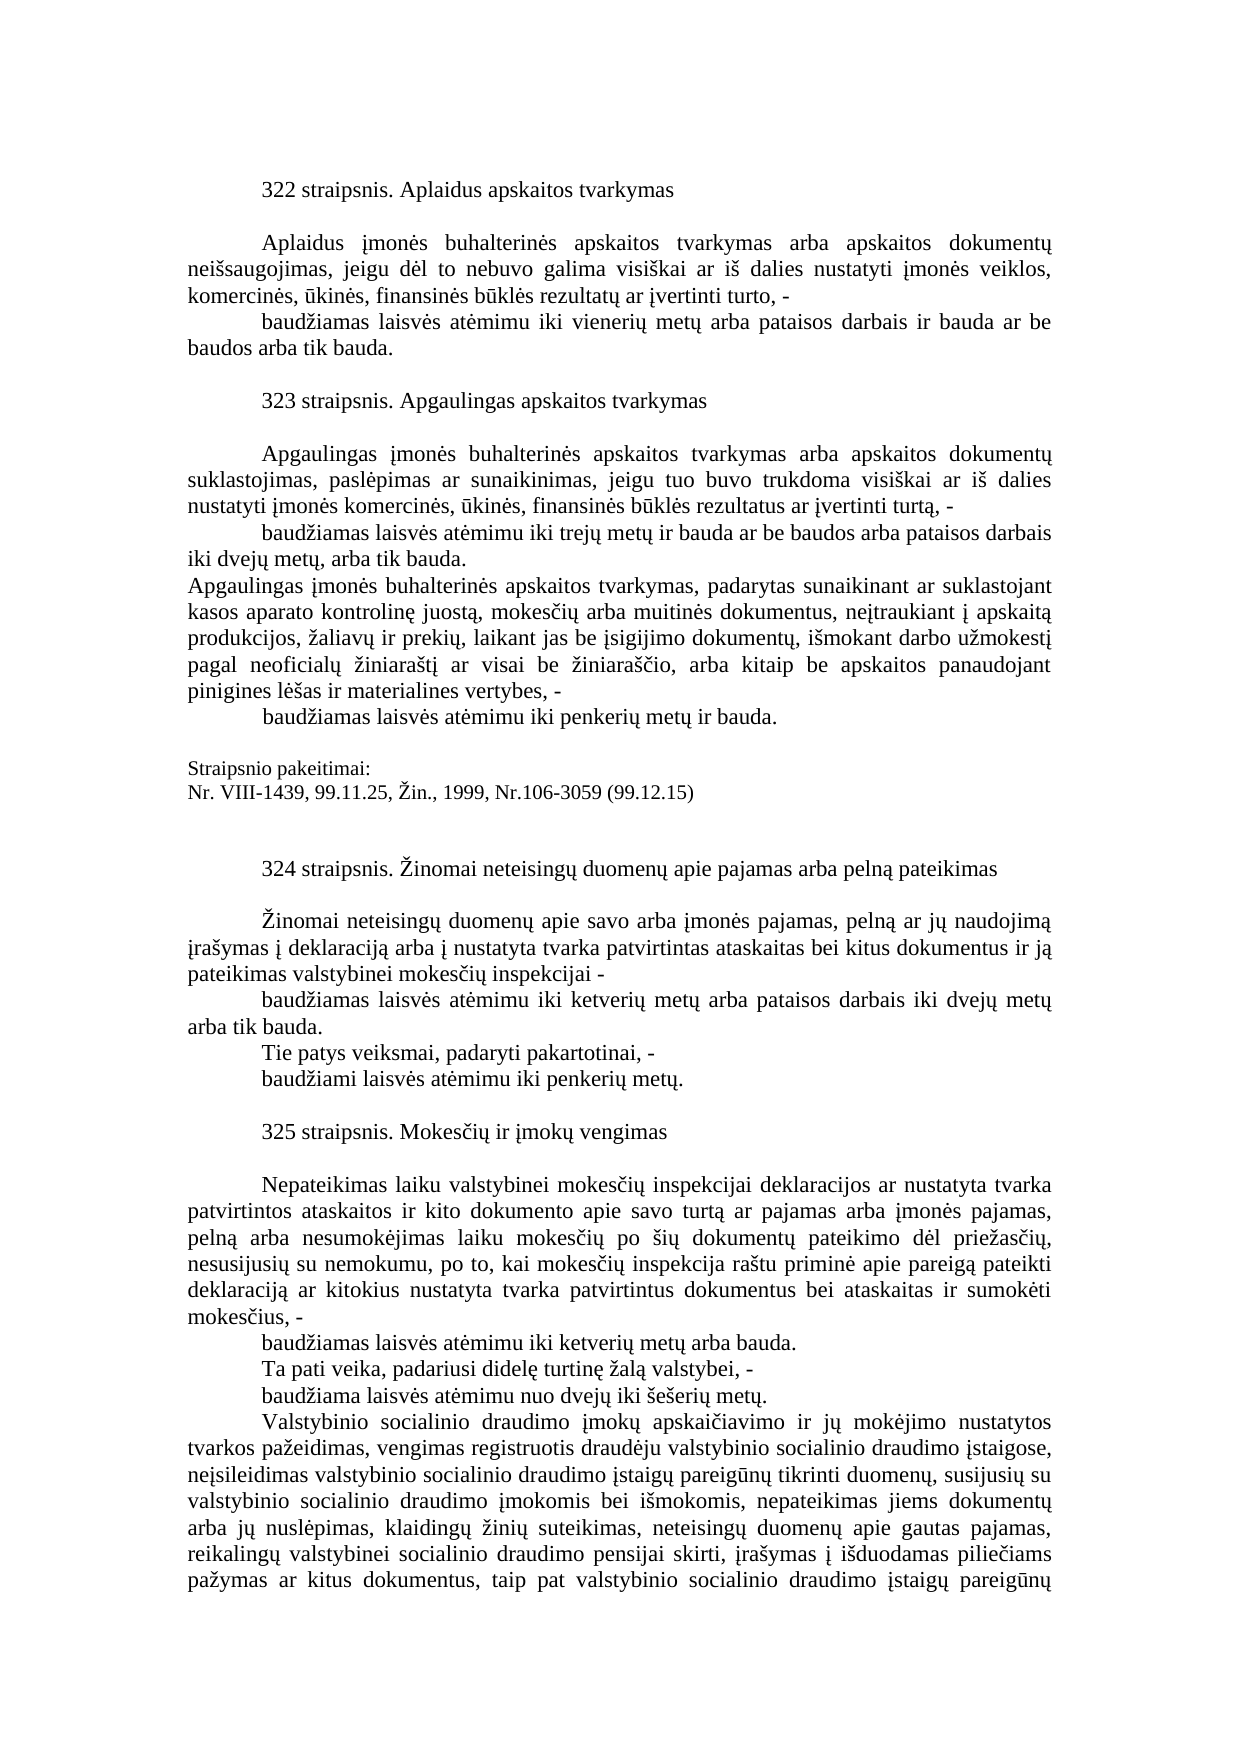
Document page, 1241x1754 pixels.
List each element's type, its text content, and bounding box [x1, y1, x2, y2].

text Valstybinio socialinio draudimo įmokų apskaičiavimo ir jų mokėjimo nustatytos tvarkos pažeidimas, vengimas registruotis draudėju valstybinio socialinio draudimo įstaigose, neįsileidimas valstybinio socialinio draudimo įstaigų pareigūnų tikrinti duomenų, susijusių su valstybinio socialinio draudimo įmokomis bei išmokomis, nepateikimas jiems dokumentų arba jų nuslėpimas, klaidingų žinių suteikimas, neteisingų duomenų apie gautas pajamas, reikalingų valstybinei socialinio draudimo pensijai skirti, įrašymas į išduodamas piliečiams pažymas ar kitus dokumentus, taip pat valstybinio socialinio draudimo įstaigų pareigūnų [187, 1408, 1053, 1593]
text Nepateikimas laiku valstybinei mokesčių inspekcijai deklaracijos ar nustatyta tvarka patvirtintos ataskaitos ir kito dokumento apie savo turtą ar pajamas arba įmonės pajamas, pelną arba nesumokėjimas laiku mokesčių po šių dokumentų pateikimo dėl priežasčių, nesusijusių su nemokumu, po to, kai mokesčių inspekcija raštu priminė apie pareigą pateikti deklaraciją ar kitokius nustatyta tvarka patvirtintus dokumentus bei ataskaitas ir sumokėti mokesčius, - [187, 1171, 1053, 1329]
text baudžiamas laisvės atėmimu iki penkerių metų ir bauda. [187, 703, 1053, 730]
text baudžiama laisvės atėmimu nuo dvejų iki šešerių metų. [205, 1382, 1053, 1408]
text baudžiamas laisvės atėmimu iki ketverių metų arba bauda. [205, 1329, 1053, 1355]
text Tie patys veiksmai, padaryti pakartotinai, - [187, 1039, 1053, 1066]
text Apgaulingas įmonės buhalterinės apskaitos tvarkymas arba apskaitos dokumentų suklastojimas, paslėpimas ar sunaikinimas, jeigu tuo buvo trukdoma visiškai ar iš dalies nustatyti įmonės komercinės, ūkinės, finansinės būklės rezultatus ar įvertinti turtą, - [187, 440, 1053, 519]
text 322 straipsnis. Aplaidus apskaitos tvarkymas [205, 176, 1053, 203]
text Ta pati veika, padariusi didelę turtinę žalą valstybei, - [205, 1355, 1053, 1382]
text Apgaulingas įmonės buhalterinės apskaitos tvarkymas, padarytas sunaikinant ar suklastojant kasos aparato kontrolinę juostą, mokesčių arba muitinės dokumentus, neįtraukiant į apskaitą produkcijos, žaliavų ir prekių, laikant jas be įsigijimo dokumentų, išmokant darbo užmokestį pagal neoficialų žiniaraštį ar visai be žiniaraščio, arba kitaip be apskaitos panaudojant pinigines lėšas ir materialines vertybes, - [187, 572, 1053, 703]
text 324 straipsnis. Žinomai neteisingų duomenų apie pajamas arba pelną pateikimas [261, 855, 1053, 881]
text Straipsnio pakeitimai: [187, 756, 1053, 780]
text Žinomai neteisingų duomenų apie savo arba įmonės pajamas, pelną ar jų naudojimą įrašymas į deklaraciją arba į nustatyta tvarka patvirtintas ataskaitas bei kitus dokumentus ir ją pateikimas valstybinei mokesčių inspekcijai - [187, 907, 1053, 986]
text 325 straipsnis. Mokesčių ir įmokų vengimas [206, 1118, 1053, 1144]
text Aplaidus įmonės buhalterinės apskaitos tvarkymas arba apskaitos dokumentų neišsaugojimas, jeigu dėl to nebuvo galima visiškai ar iš dalies nustatyti įmonės veiklos, komercinės, ūkinės, finansinės būklės rezultatų ar įvertinti turto, - [187, 229, 1053, 308]
text baudžiamas laisvės atėmimu iki ketverių metų arba pataisos darbais iki dvejų metų arba tik bauda. [187, 986, 1053, 1039]
text baudžiamas laisvės atėmimu iki trejų metų ir bauda ar be baudos arba pataisos darbais iki dvejų metų, arba tik bauda. [187, 519, 1053, 572]
text baudžiamas laisvės atėmimu iki vienerių metų arba pataisos darbais ir bauda ar be baudos arba tik bauda. [187, 308, 1053, 361]
text baudžiami laisvės atėmimu iki penkerių metų. [187, 1066, 1053, 1092]
text Nr. VIII-1439, 99.11.25, Žin., 1999, Nr.106-3059 (99.12.15) [187, 780, 1053, 804]
text 323 straipsnis. Apgaulingas apskaitos tvarkymas [208, 387, 1053, 413]
